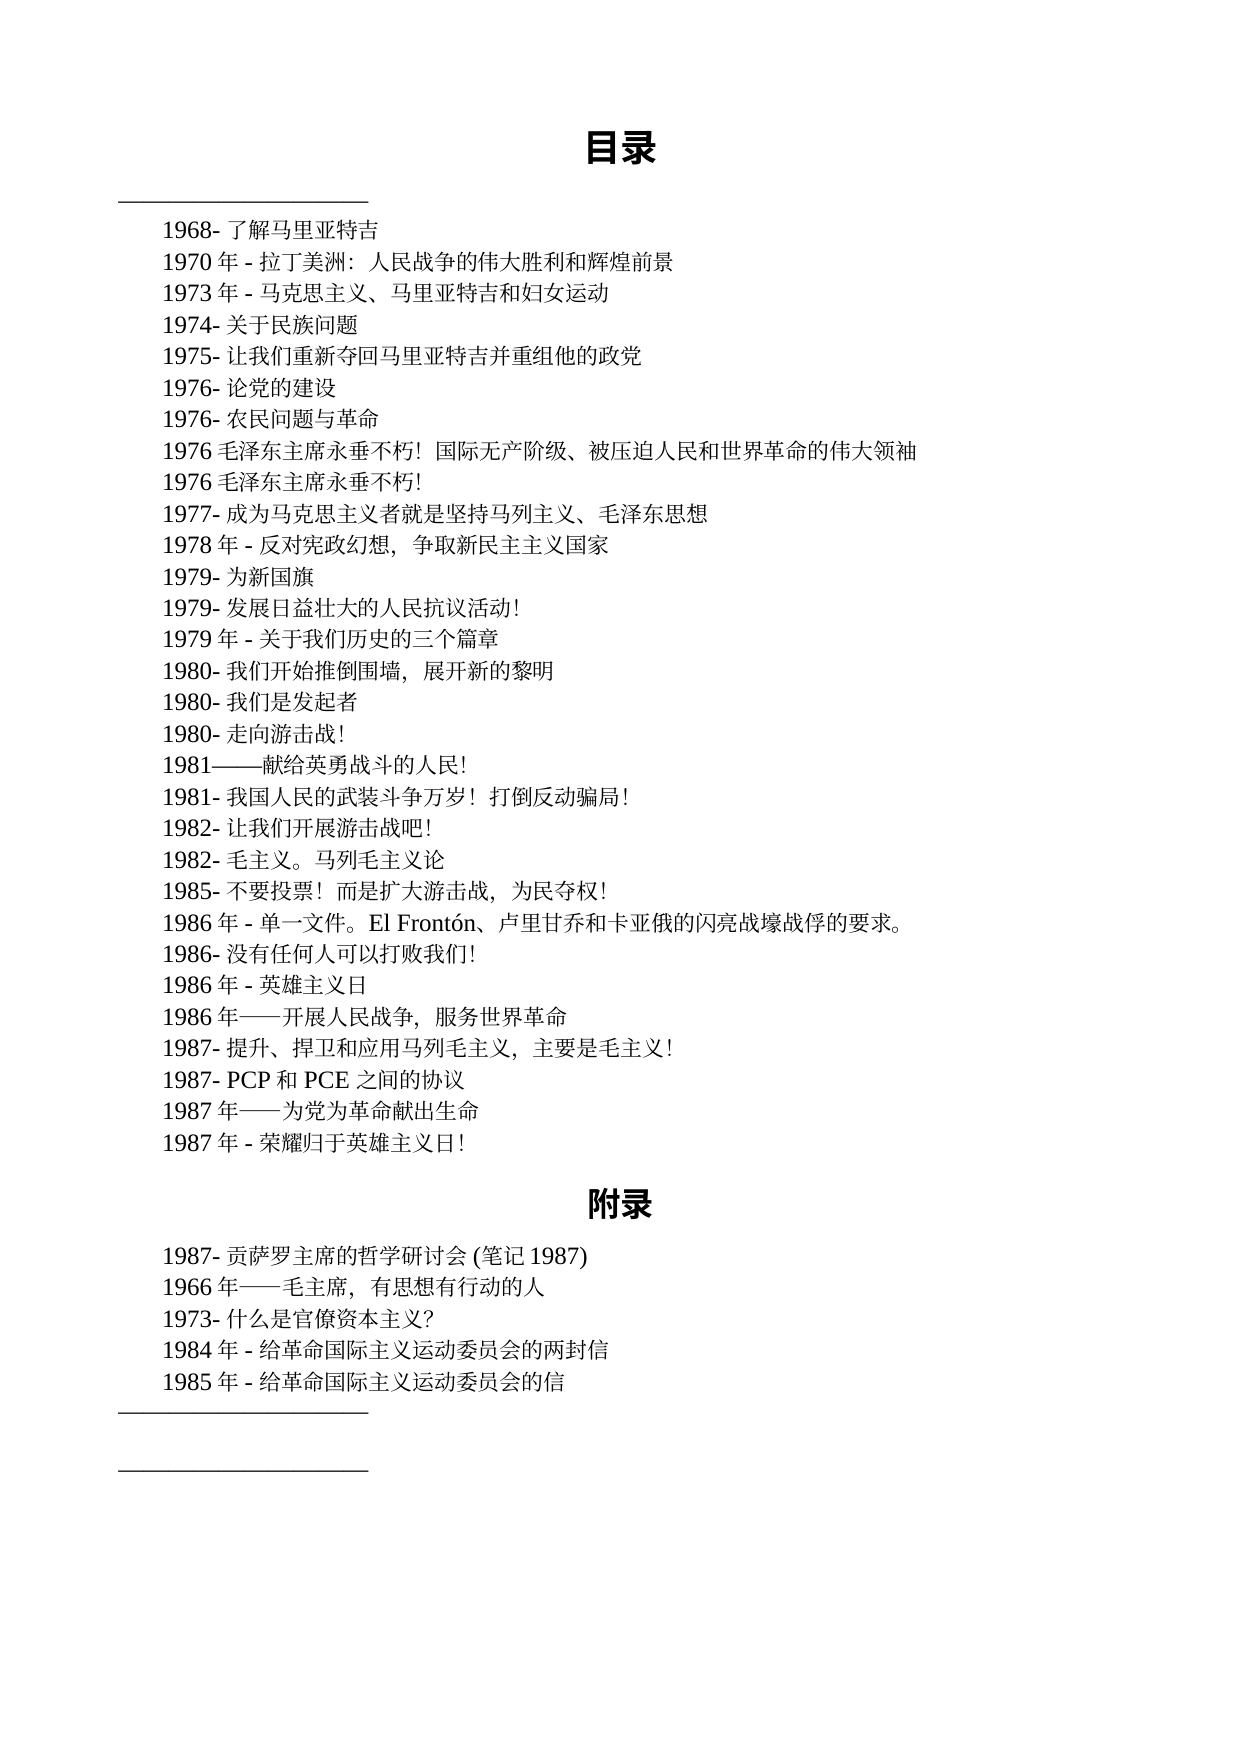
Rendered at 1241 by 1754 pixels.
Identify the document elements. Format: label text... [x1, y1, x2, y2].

text 1980- 我们是发起者 [118, 686, 1122, 717]
text 1979年 - 关于我们历史的三个篇章 [118, 623, 1122, 654]
text 1966年——毛主席，有思想有行动的人 [118, 1270, 1122, 1302]
text 1981——献给英勇战斗的人民！ [118, 748, 1122, 780]
text 1985年 - 给革命国际主义运动委员会的信 [118, 1365, 1122, 1396]
text 1979- 发展日益壮大的人民抗议活动！ [118, 591, 1122, 623]
text 1986年——开展人民战争，服务世界革命 [118, 1000, 1122, 1032]
subtitle 目录 [118, 118, 1122, 172]
text 1979- 为新国旗 [118, 560, 1122, 591]
text —————————— [118, 1454, 1122, 1482]
subtitle 附录 [118, 1178, 1122, 1226]
text 1976毛泽东主席永垂不朽！ [118, 465, 1122, 497]
text 1980- 我们开始推倒围墙，展开新的黎明 [118, 654, 1122, 686]
text 1976毛泽东主席永垂不朽！国际无产阶级、被压迫人民和世界革命的伟大领袖 [118, 434, 1122, 465]
text 1981- 我国人民的武装斗争万岁！打倒反动骗局！ [118, 780, 1122, 811]
text —————————— [118, 185, 1122, 214]
text 1987年——为党为革命献出生命 [118, 1094, 1122, 1126]
text 1976- 论党的建设 [118, 371, 1122, 402]
text 1985- 不要投票！而是扩大游击战，为民夺权！ [118, 874, 1122, 906]
text 1987年 - 荣耀归于英雄主义日！ [118, 1126, 1122, 1157]
text 1978年 - 反对宪政幻想，争取新民主主义国家 [118, 528, 1122, 560]
text 1987- PCP 和 PCE 之间的协议 [118, 1063, 1122, 1094]
text 1984年 - 给革命国际主义运动委员会的两封信 [118, 1333, 1122, 1365]
text 1970年 - 拉丁美洲：人民战争的伟大胜利和辉煌前景 [118, 245, 1122, 277]
text 1980- 走向游击战！ [118, 717, 1122, 748]
text 1977- 成为马克思主义者就是坚持马列主义、毛泽东思想 [118, 497, 1122, 528]
text 1987- 提升、捍卫和应用马列毛主义，主要是毛主义！ [118, 1032, 1122, 1063]
text 1974- 关于民族问题 [118, 308, 1122, 339]
text —————————— [118, 1396, 1122, 1425]
text 1986年 - 英雄主义日 [118, 969, 1122, 1000]
text 1982- 让我们开展游击战吧！ [118, 811, 1122, 843]
text 1986年 - 单一文件。El Frontón、卢里甘乔和卡亚俄的闪亮战壕战俘的要求。 [118, 906, 1122, 937]
text 1973年 - 马克思主义、马里亚特吉和妇女运动 [118, 277, 1122, 308]
text 1986- 没有任何人可以打败我们！ [118, 937, 1122, 969]
text 1982- 毛主义。马列毛主义论 [118, 843, 1122, 874]
text 1973- 什么是官僚资本主义？ [118, 1302, 1122, 1333]
text 1968- 了解马里亚特吉 [118, 214, 1122, 245]
text 1976- 农民问题与革命 [118, 402, 1122, 434]
text 1987- 贡萨罗主席的哲学研讨会 (笔记1987) [118, 1239, 1122, 1270]
text 1975- 让我们重新夺回马里亚特吉并重组他的政党 [118, 339, 1122, 371]
